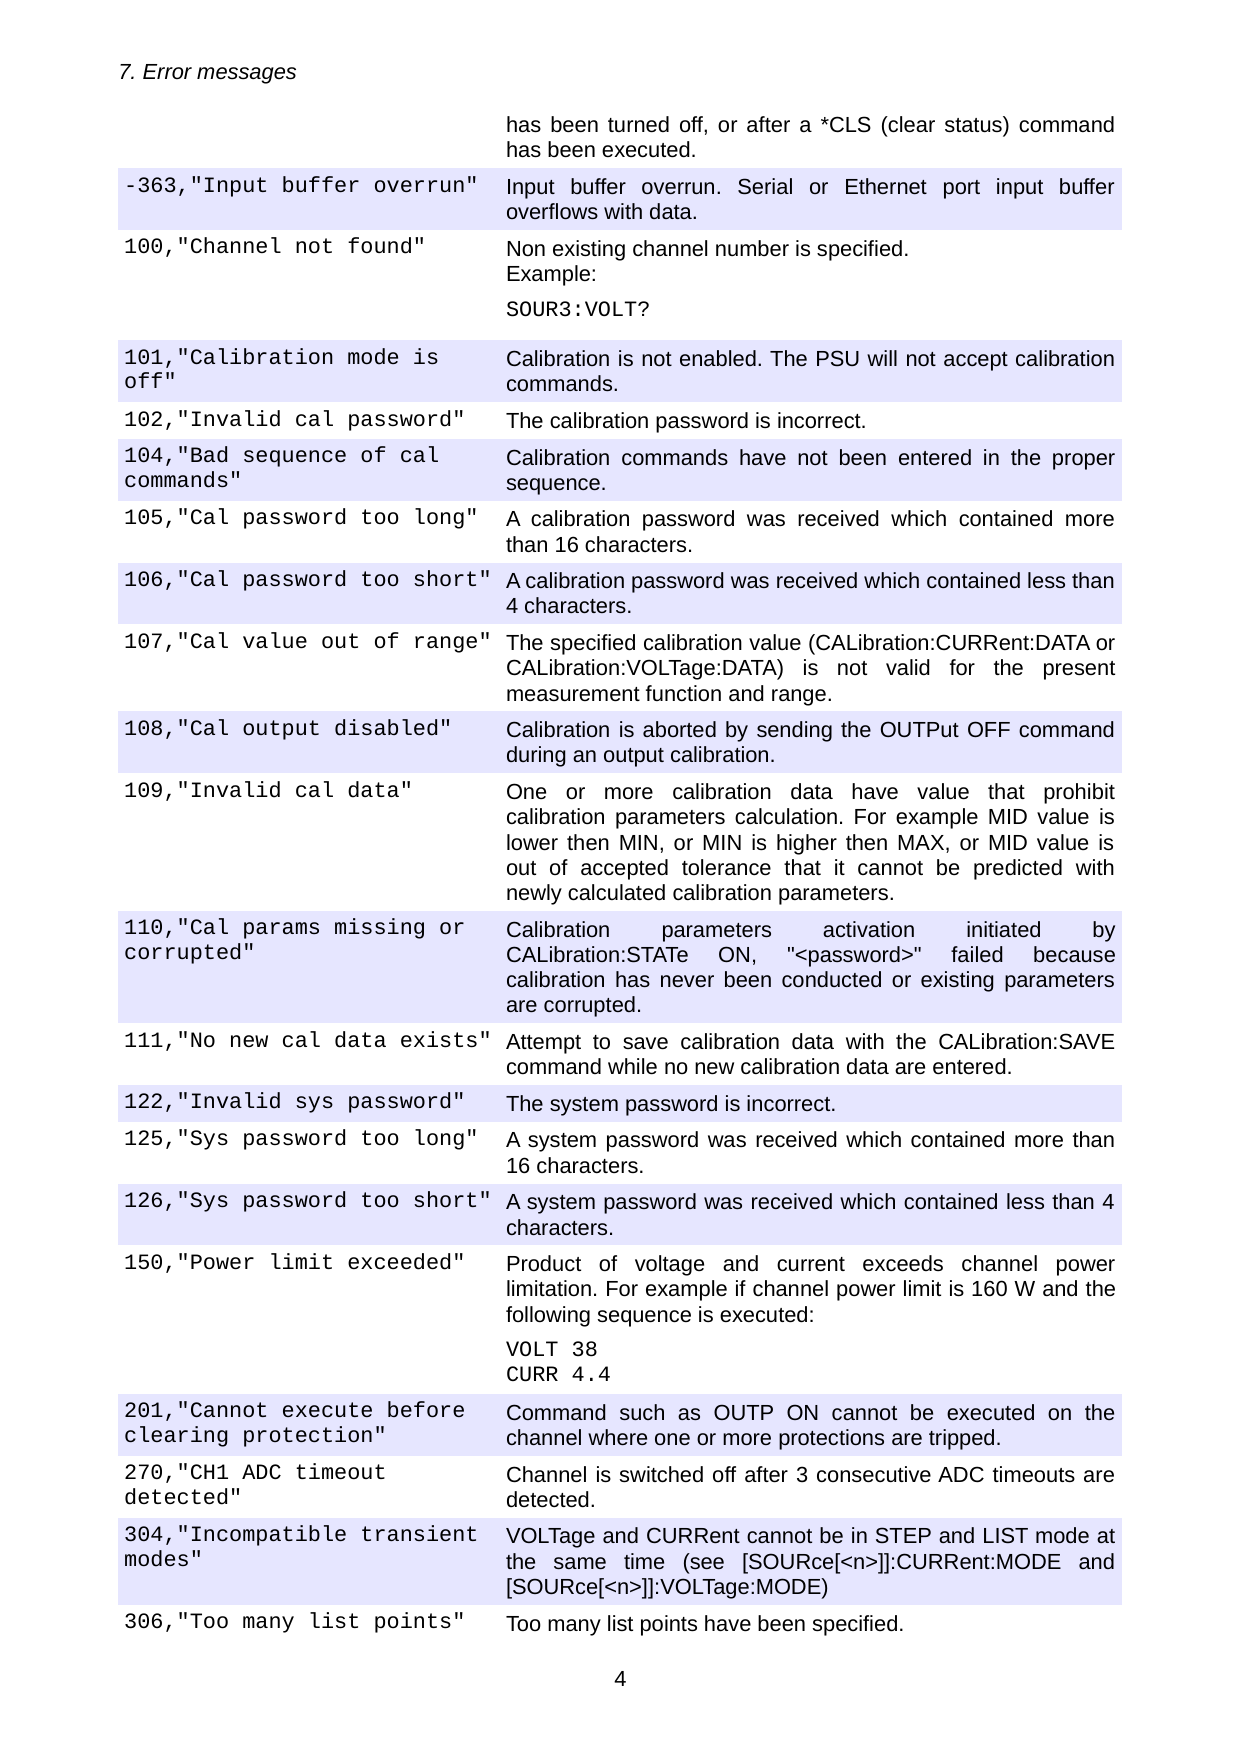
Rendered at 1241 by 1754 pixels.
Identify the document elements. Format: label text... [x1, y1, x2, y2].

table_cell 306,"Too many list points" [118, 1605, 500, 1641]
table_cell 110,"Cal params missing or corrupted" [118, 911, 500, 1023]
table_cell Attempt to save calibration data with the CALibration:SAVE command while no new calibration data are entered. [500, 1023, 1122, 1085]
table_cell 101,"Calibration mode is off" [118, 340, 500, 402]
table_cell Calibration is aborted by sending the OUTPut OFF command during an output calibration. [500, 711, 1122, 773]
table_cell 108,"Cal output disabled" [118, 711, 500, 773]
table_cell 109,"Invalid cal data" [118, 773, 500, 911]
table_cell Calibration parameters activation initiated by CALibration:STATe ON, "<password>" failed because calibration has never been conducted or existing parameters are corrupted. [500, 911, 1122, 1023]
table_cell 270,"CH1 ADC timeout detected" [118, 1456, 500, 1518]
table_cell Too many list points have been specified. [500, 1605, 1122, 1641]
table_cell [118, 106, 500, 168]
table_cell Input buffer overrun. Serial or Ethernet port input buffer overflows with data. [500, 168, 1122, 230]
table_cell A calibration password was received which contained less than 4 characters. [500, 563, 1122, 624]
table_cell 100,"Channel not found" [118, 230, 500, 340]
table_cell 201,"Cannot execute before clearing protection" [118, 1394, 500, 1456]
table_cell 150,"Power limit exceeded" [118, 1245, 500, 1394]
table_cell 107,"Cal value out of range" [118, 624, 500, 711]
table_cell A system password was received which contained less than 4 characters. [500, 1184, 1122, 1245]
table_cell Channel is switched off after 3 consecutive ADC timeouts are detected. [500, 1456, 1122, 1518]
table_cell The specified calibration value (CALibration:CURRent:DATA or CALibration:VOLTage:DATA) is not valid for the present measurement function and range. [500, 624, 1122, 711]
table_cell 106,"Cal password too short" [118, 563, 500, 624]
table_cell 111,"No new cal data exists" [118, 1023, 500, 1085]
table_cell 126,"Sys password too short" [118, 1184, 500, 1245]
table_cell 125,"Sys password too long" [118, 1122, 500, 1183]
table_cell A calibration password was received which contained more than 16 characters. [500, 501, 1122, 562]
table_cell -363,"Input buffer overrun" [118, 168, 500, 230]
table_cell Product of voltage and current exceeds channel power limitation. For example if channel power limit is 160 W and the following sequence is executed: VOLT 38 CURR 4.4 [500, 1245, 1122, 1394]
table_cell One or more calibration data have value that prohibit calibration parameters calculation. For example MID value is lower then MIN, or MIN is higher then MAX, or MID value is out of accepted tolerance that it cannot be predicted with newly calculated calibration parameters. [500, 773, 1122, 911]
table_cell The calibration password is incorrect. [500, 402, 1122, 439]
table_cell Non existing channel number is specified. Example: SOUR3:VOLT? [500, 230, 1122, 340]
table_cell A system password was received which contained more than 16 characters. [500, 1122, 1122, 1183]
table_cell Calibration commands have not been entered in the proper sequence. [500, 439, 1122, 501]
table_cell VOLTage and CURRent cannot be in STEP and LIST mode at the same time (see [SOURce[<n>]]:CURRent:MODE and [SOURce[<n>]]:VOLTage:MODE) [500, 1518, 1122, 1605]
table_cell 304,"Incompatible transient modes" [118, 1518, 500, 1605]
table_cell The system password is incorrect. [500, 1085, 1122, 1122]
table_cell has been turned off, or after a *CLS (clear status) command has been executed. [500, 106, 1122, 168]
table_cell 104,"Bad sequence of cal commands" [118, 439, 500, 501]
table_cell 105,"Cal password too long" [118, 501, 500, 562]
table_cell 102,"Invalid cal password" [118, 402, 500, 439]
table_cell Calibration is not enabled. The PSU will not accept calibration commands. [500, 340, 1122, 402]
table_cell 122,"Invalid sys password" [118, 1085, 500, 1122]
table_cell Command such as OUTP ON cannot be executed on the channel where one or more protections are tripped. [500, 1394, 1122, 1456]
